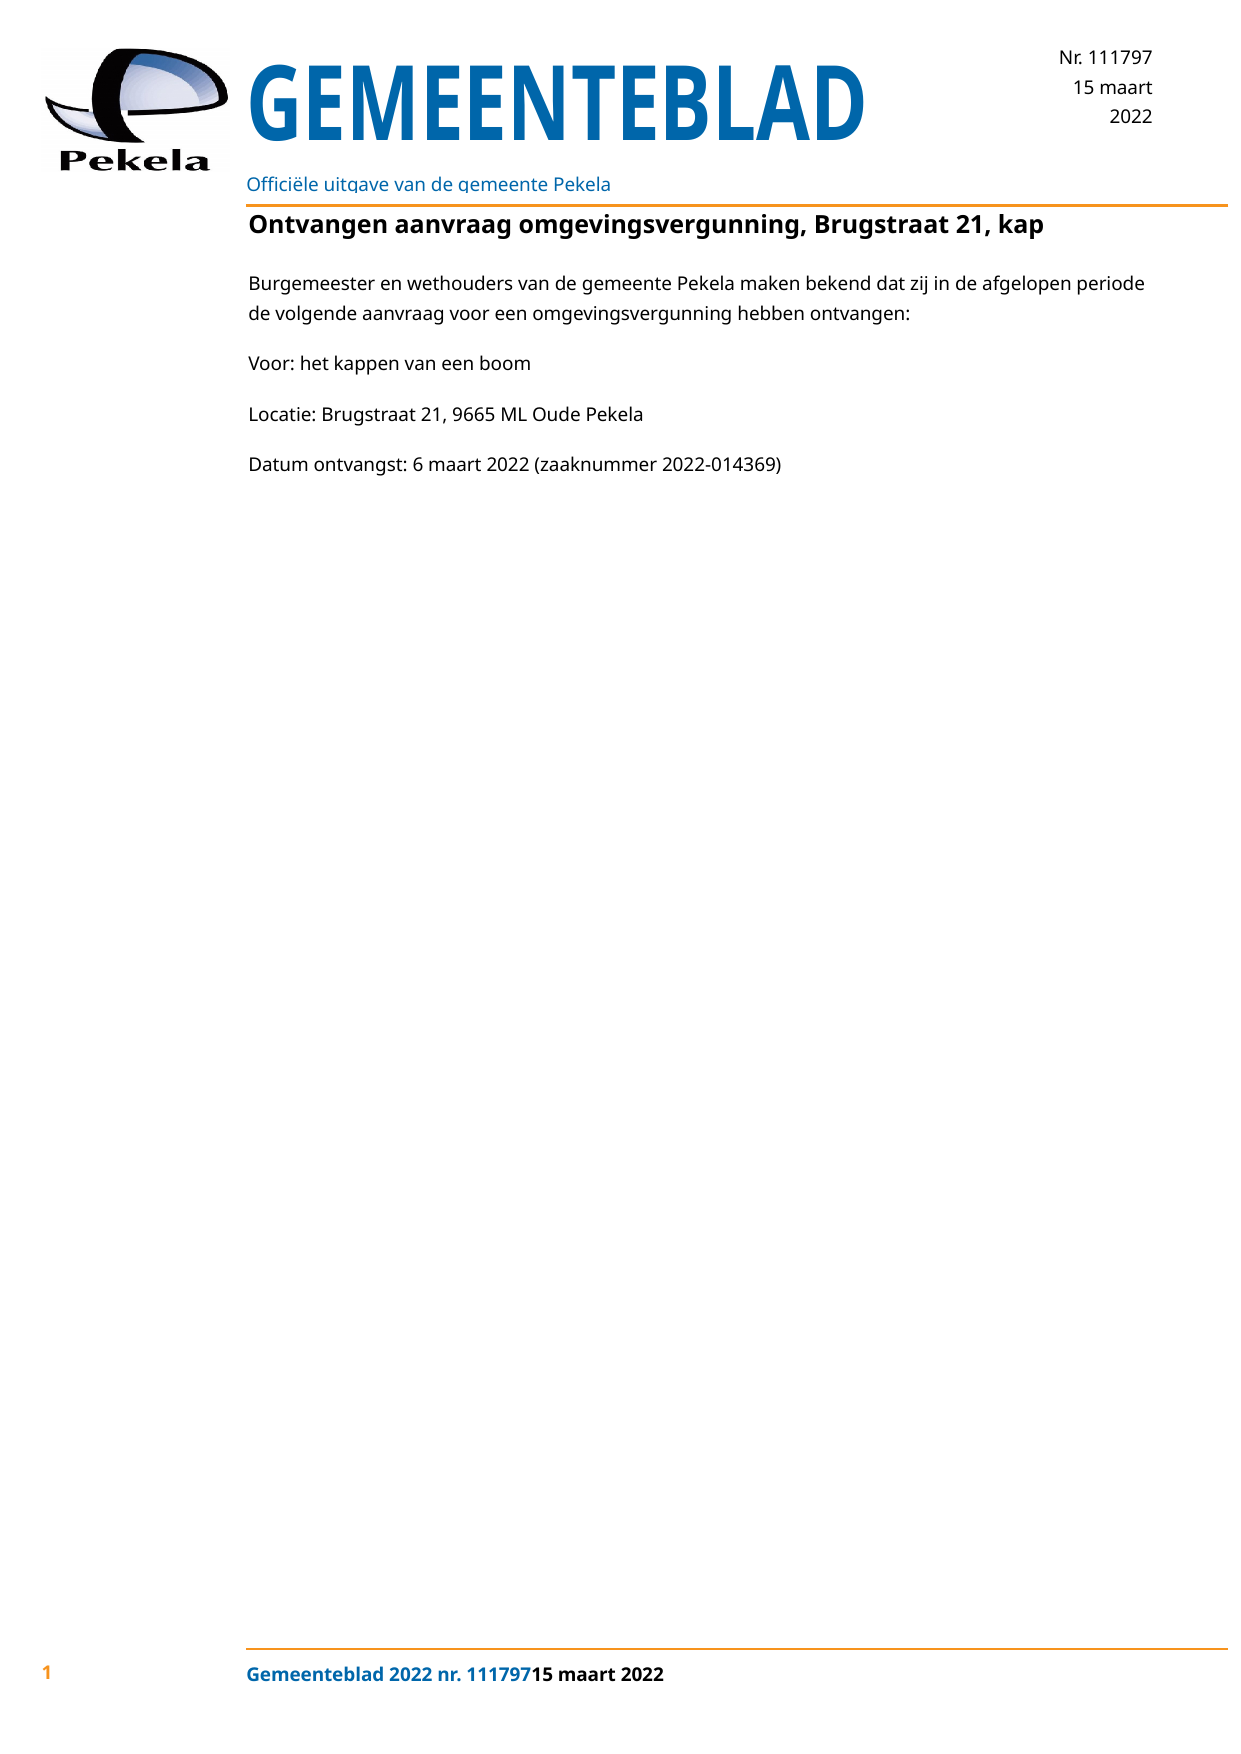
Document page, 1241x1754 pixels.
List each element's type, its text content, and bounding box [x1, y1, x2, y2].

text Datum ontvangst: 6 maart 2022 (zaaknummer 2022-014369) [248, 451, 1152, 477]
text Ontvangen aanvraag omgevingsvergunning, Brugstraat 21, kap [248, 207, 1152, 241]
picture [41, 47, 231, 172]
text Locatie: Brugstraat 21, 9665 ML Oude Pekela [248, 401, 1152, 426]
text Burgemeester en wethouders van de gemeente Pekela maken bekend dat zij in de afgelopen periode de volgende aanvraag voor een omgevingsvergunning hebben ontvangen: [248, 270, 1152, 326]
text Voor: het kappen van een boom [248, 350, 1152, 376]
